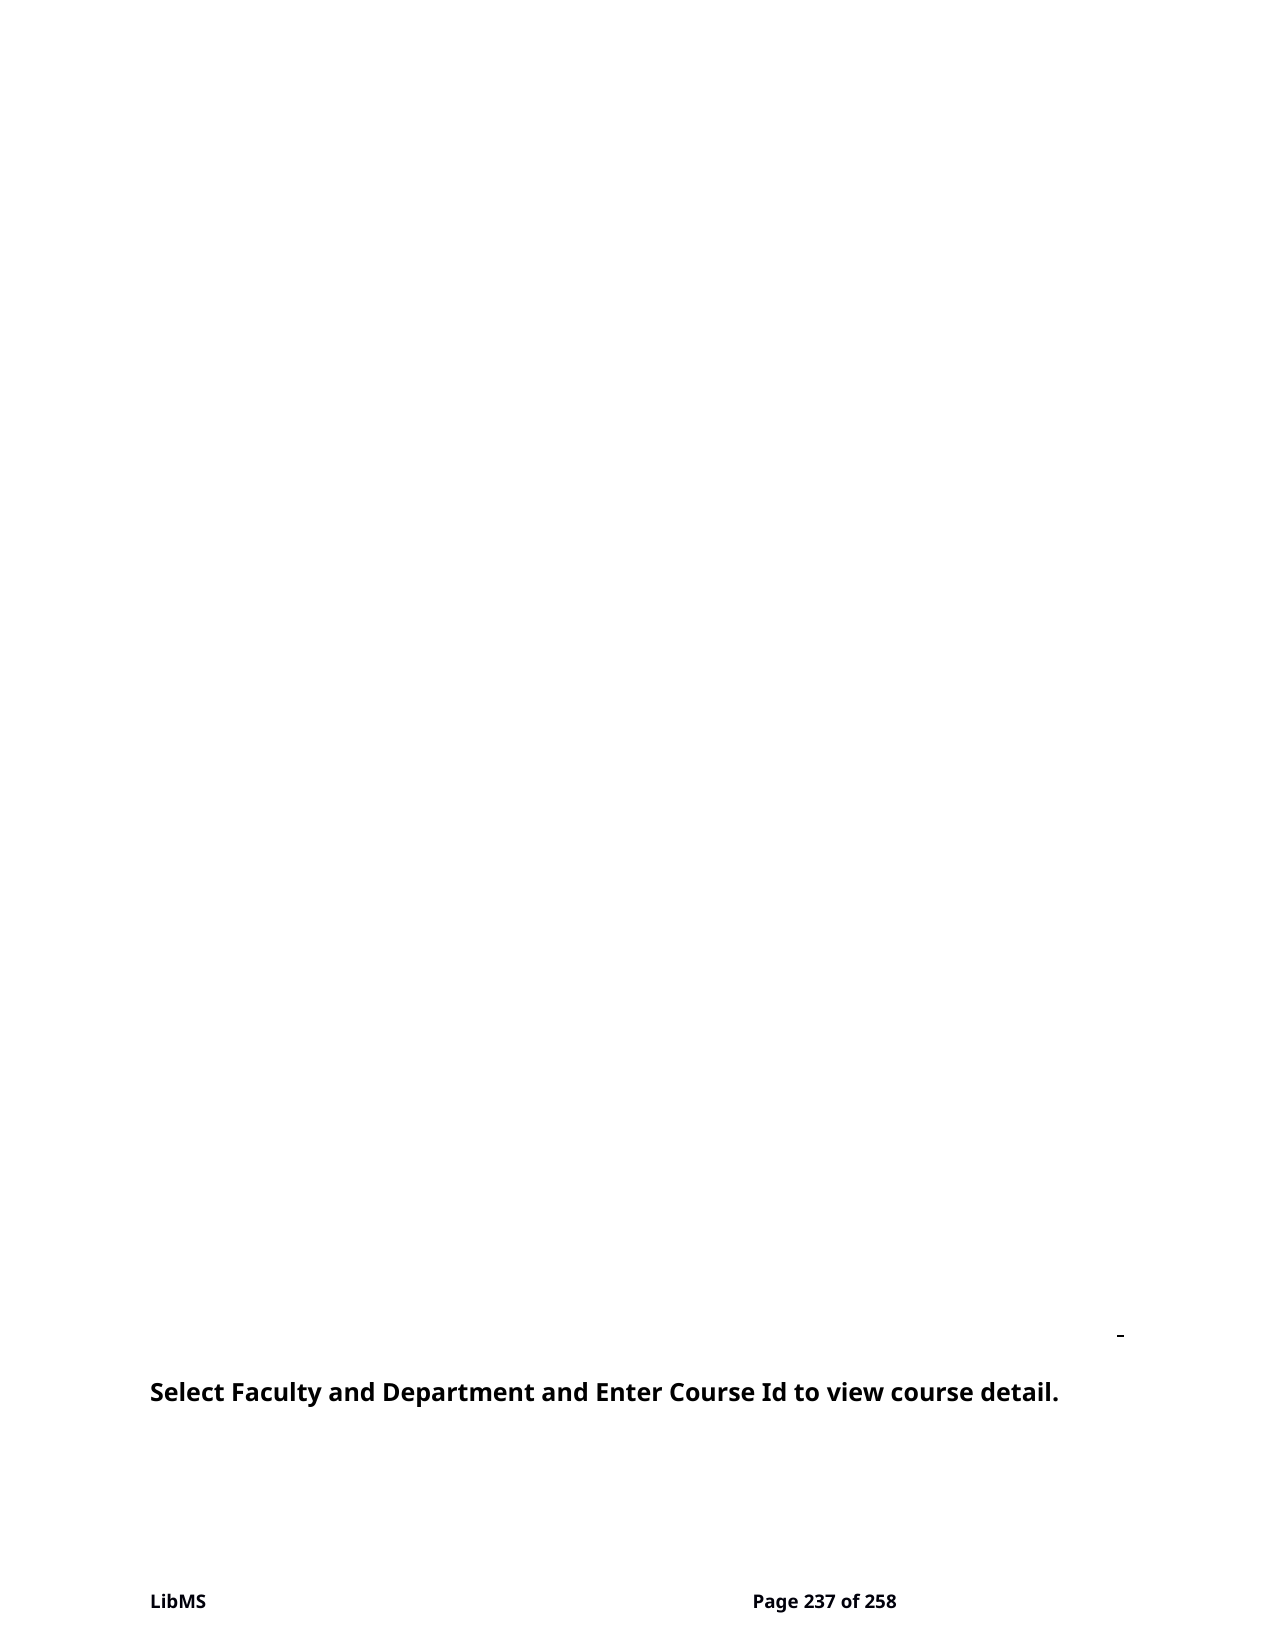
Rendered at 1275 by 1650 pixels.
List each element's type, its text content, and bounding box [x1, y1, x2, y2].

text Select Faculty and Department and Enter Course Id to view course detail. [150, 133, 1125, 1409]
